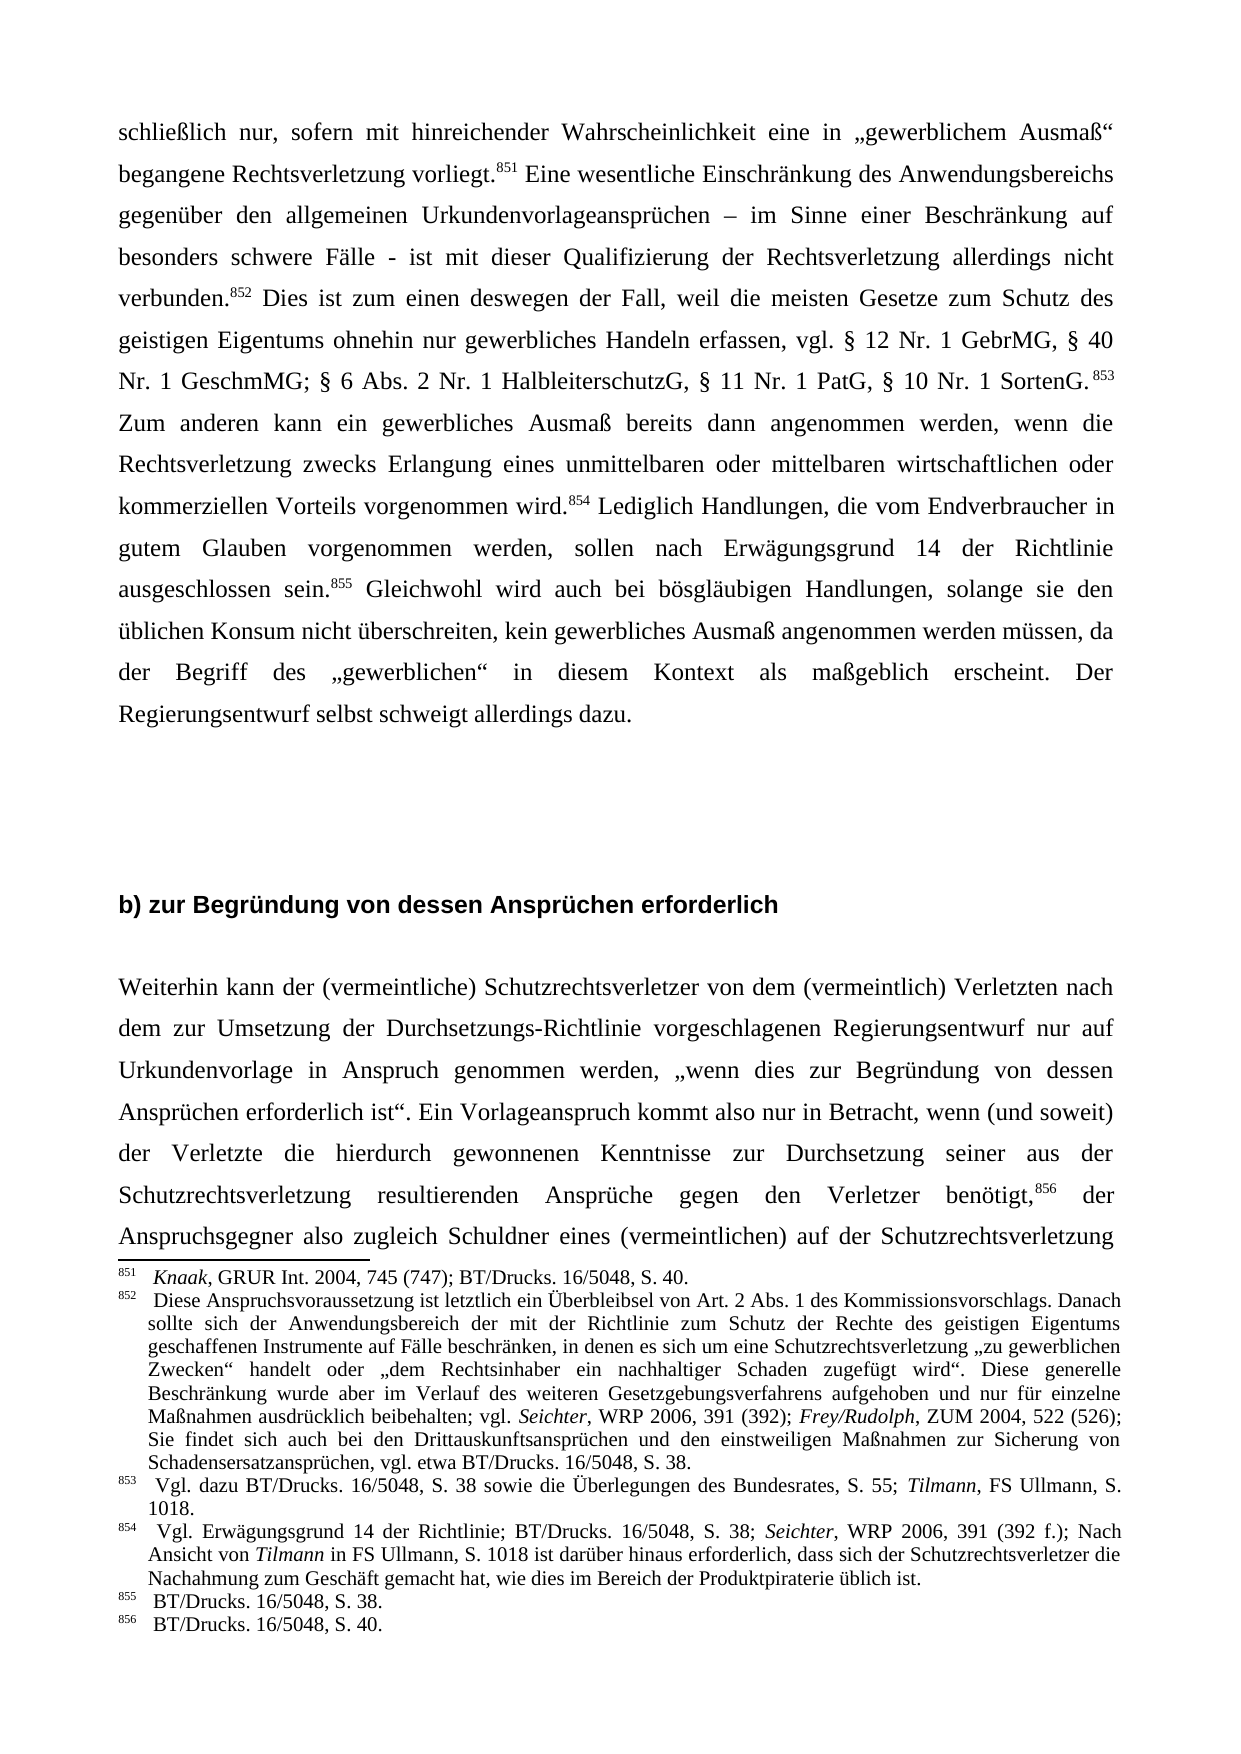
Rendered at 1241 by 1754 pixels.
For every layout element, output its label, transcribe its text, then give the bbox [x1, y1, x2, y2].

text Vgl. dazu BT/Drucks. 16/5048, S. 38 sowie die Überlegungen des Bundesrates, S. 55; Tilmann, FS Ullmann, S. 1018. [118, 1474, 1122, 1520]
text Vgl. Erwägungsgrund 14 der Richtlinie; BT/Drucks. 16/5048, S. 38; Seichter, WRP 2006, 391 (392 f.); Nach Ansicht von Tilmann in FS Ullmann, S. 1018 ist darüber hinaus erforderlich, dass sich der Schutzrechtsverletzer die Nachahmung zum Geschäft gemacht hat, wie dies im Bereich der Produktpiraterie üblich ist. [118, 1520, 1122, 1589]
subtitle b) zur Begründung von dessen Ansprüchen erforderlich [118, 891, 1122, 919]
text BT/Drucks. 16/5048, S. 40. [118, 1613, 1122, 1636]
text BT/Drucks. 16/5048, S. 38. [118, 1589, 1122, 1613]
text schließlich nur, sofern mit hinreichender Wahrscheinlichkeit eine in „gewerblichem Ausmaß“ begangene Rechtsverletzung vorliegt. Eine wesentliche Einschränkung des Anwendungsbereichs gegenüber den allgemeinen Urkundenvorlageansprüchen – im Sinne einer Beschränkung auf besonders schwere Fälle - ist mit dieser Qualifizierung der Rechtsverletzung allerdings nicht verbunden. Dies ist zum einen deswegen der Fall, weil die meisten Gesetze zum Schutz des geistigen Eigentums ohnehin nur gewerbliches Handeln erfassen, vgl. § 12 Nr. 1 GebrMG, § 40 Nr. 1 GeschmMG; § 6 Abs. 2 Nr. 1 HalbleiterschutzG, § 11 Nr. 1 PatG, § 10 Nr. 1 SortenG. Zum anderen kann ein gewerbliches Ausmaß bereits dann angenommen werden, wenn die Rechtsverletzung zwecks Erlangung eines unmittelbaren oder mittelbaren wirtschaftlichen oder kommerziellen Vorteils vorgenommen wird. Lediglich Handlungen, die vom Endverbraucher in gutem Glauben vorgenommen werden, sollen nach Erwägungsgrund 14 der Richtlinie ausgeschlossen sein. Gleichwohl wird auch bei bösgläubigen Handlungen, solange sie den üblichen Konsum nicht überschreiten, kein gewerbliches Ausmaß angenommen werden müssen, da der Begriff des „gewerblichen“ in diesem Kontext als maßgeblich erscheint. Der Regierungsentwurf selbst schweigt allerdings dazu. [118, 118, 1114, 728]
text Weiterhin kann der (vermeintliche) Schutzrechtsverletzer von dem (vermeintlich) Verletzten nach dem zur Umsetzung der Durchsetzungs-Richtlinie vorgeschlagenen Regierungsentwurf nur auf Urkundenvorlage in Anspruch genommen werden, „wenn dies zur Begründung von dessen Ansprüchen erforderlich ist“. Ein Vorlageanspruch kommt also nur in Betracht, wenn (und soweit) der Verletzte die hierdurch gewonnenen Kenntnisse zur Durchsetzung seiner aus der Schutzrechtsverletzung resultierenden Ansprüche gegen den Verletzer benötigt, der Anspruchsgegner also zugleich Schuldner eines (vermeintlichen) auf der Schutzrechtsverletzung [118, 973, 1114, 1250]
text Diese Anspruchsvoraussetzung ist letztlich ein Überbleibsel von Art. 2 Abs. 1 des Kommissionsvorschlags. Danach sollte sich der Anwendungsbereich der mit der Richtlinie zum Schutz der Rechte des geistigen Eigentums geschaffenen Instrumente auf Fälle beschränken, in denen es sich um eine Schutzrechtsverletzung „zu gewerblichen Zwecken“ handelt oder „dem Rechtsinhaber ein nachhaltiger Schaden zugefügt wird“. Diese generelle Beschränkung wurde aber im Verlauf des weiteren Gesetzgebungsverfahrens aufgehoben und nur für einzelne Maßnahmen ausdrücklich beibehalten; vgl. Seichter, WRP 2006, 391 (392); Frey/Rudolph, ZUM 2004, 522 (526); Sie findet sich auch bei den Drittauskunftsansprüchen und den einstweiligen Maßnahmen zur Sicherung von Schadensersatzansprüchen, vgl. etwa BT/Drucks. 16/5048, S. 38. [118, 1289, 1122, 1474]
text Knaak, GRUR Int. 2004, 745 (747); BT/Drucks. 16/5048, S. 40. [118, 1266, 1122, 1289]
